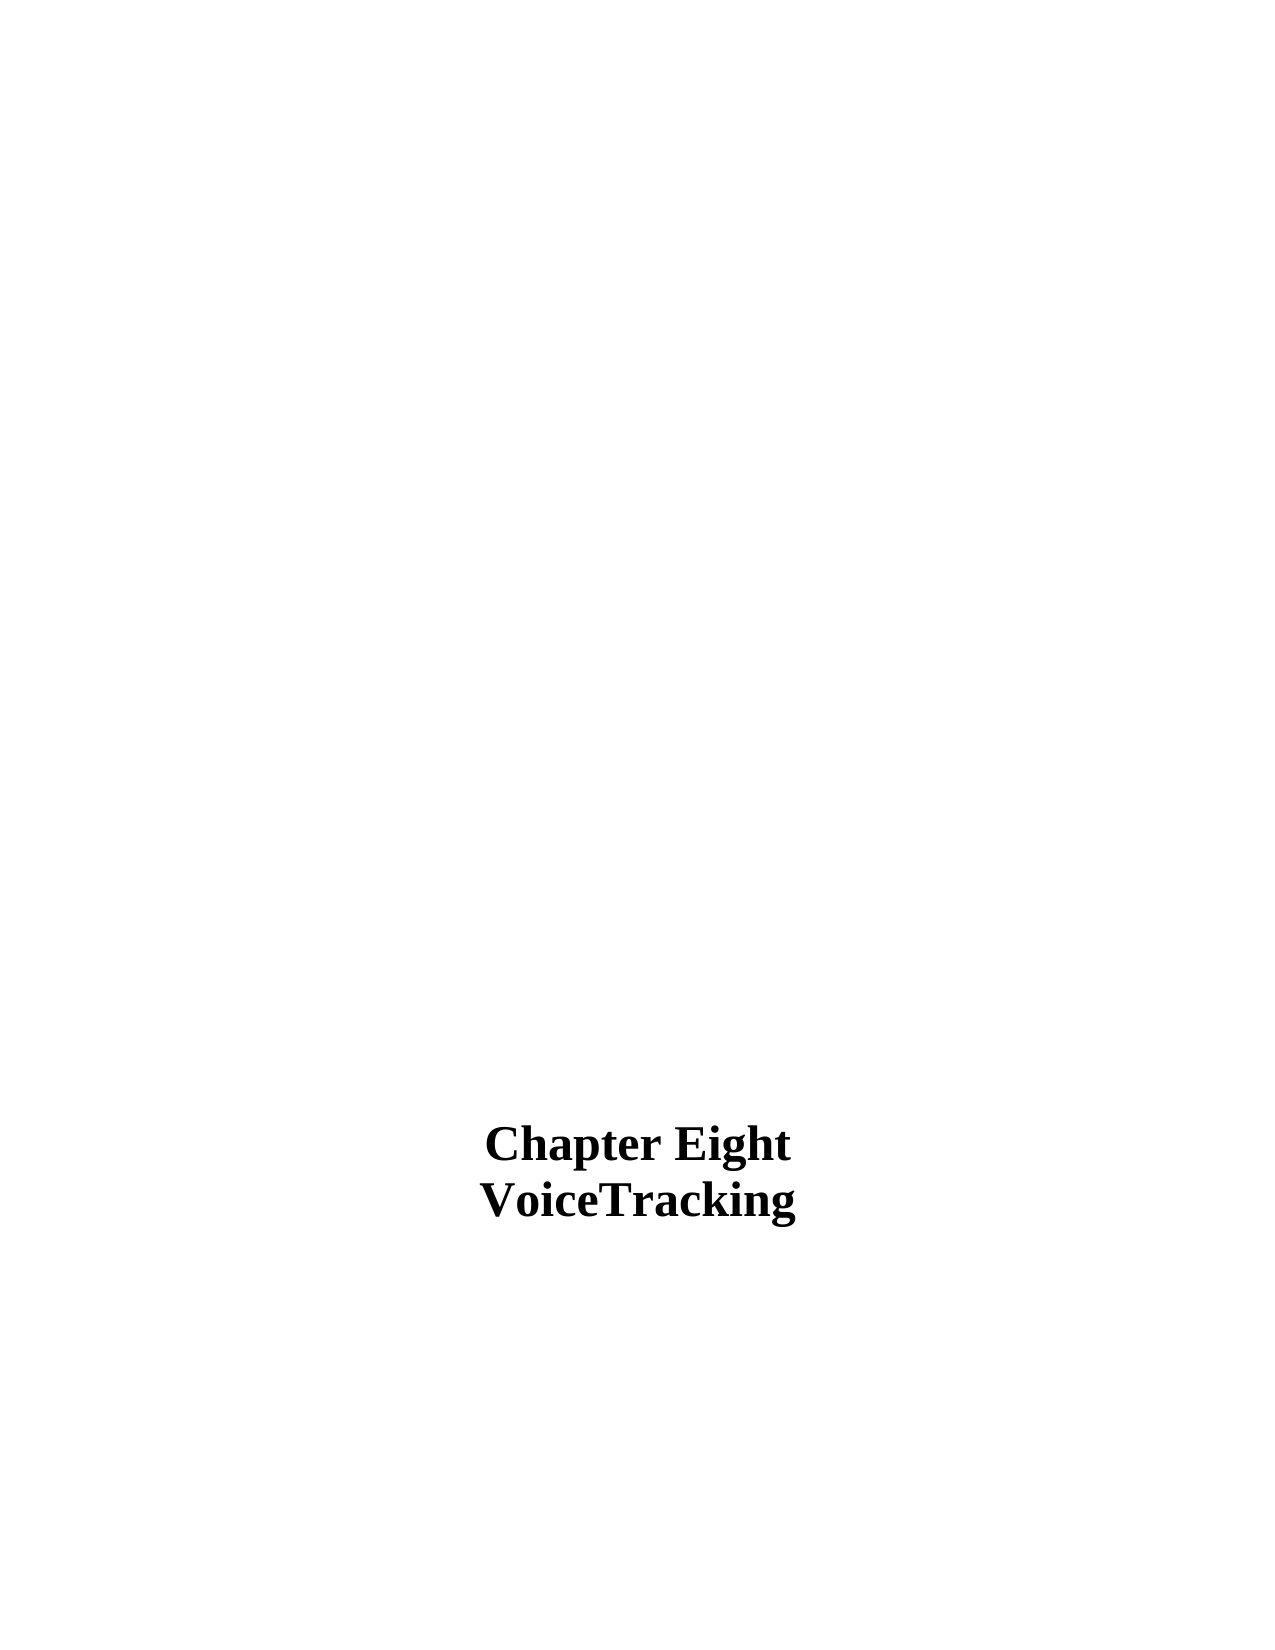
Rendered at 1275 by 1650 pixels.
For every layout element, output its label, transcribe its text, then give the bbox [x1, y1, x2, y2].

text VoiceTracking [187, 1171, 1087, 1227]
text Chapter Eight [187, 1116, 1087, 1171]
